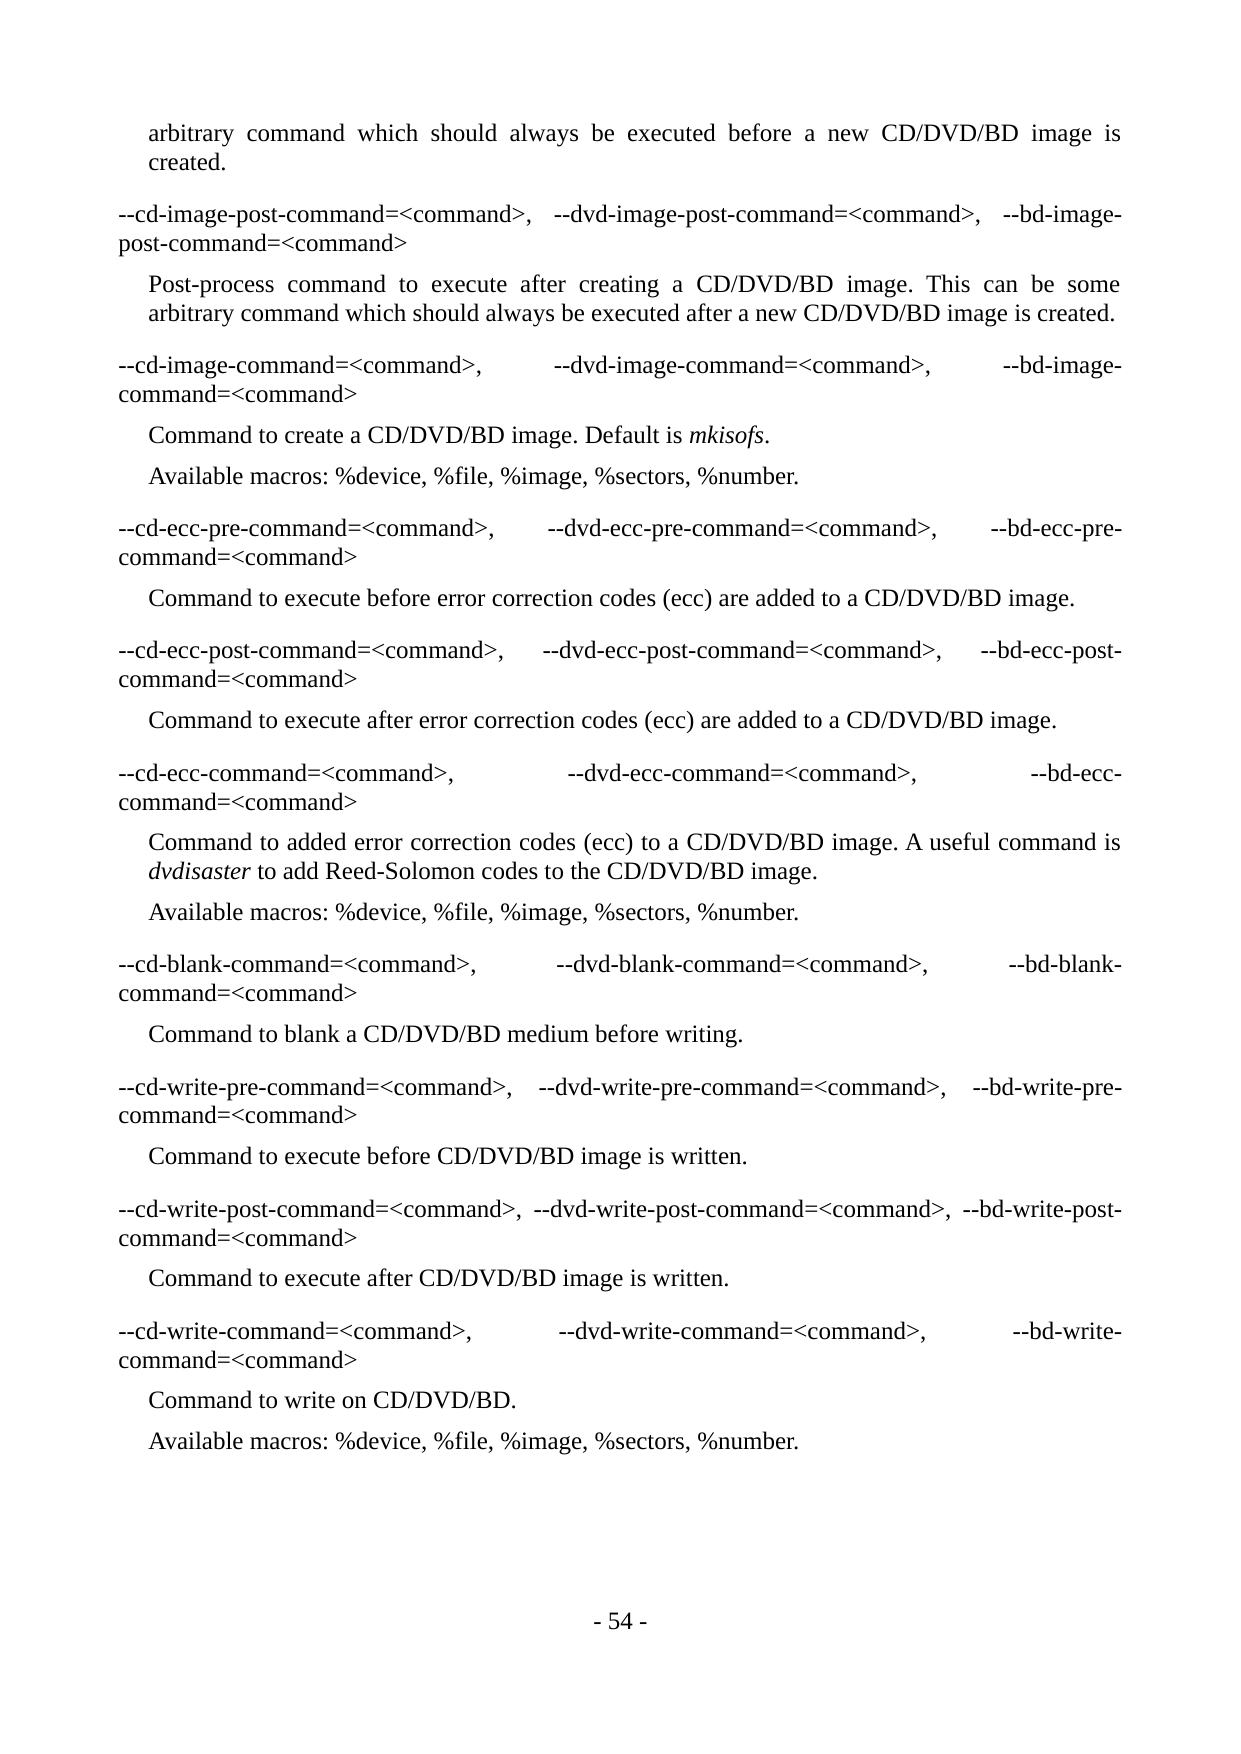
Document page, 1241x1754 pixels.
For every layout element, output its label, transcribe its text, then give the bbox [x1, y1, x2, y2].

text arbitrary command which should always be executed before a new CD/DVD/BD image is created. [148, 118, 1122, 176]
text Command to blank a CD/DVD/BD medium before writing. [148, 1019, 1122, 1048]
title --cd-write-post-command=<command>, --dvd-write-post-command=<command>, --bd-write-post-command=<command> [118, 1194, 1122, 1251]
title --cd-image-command=<command>, --dvd-image-command=<command>, --bd-image-command=<command> [118, 351, 1122, 408]
text Available macros: %device, %file, %image, %sectors, %number. [148, 1426, 1122, 1455]
text Available macros: %device, %file, %image, %sectors, %number. [148, 897, 1122, 926]
title --cd-image-post-command=<command>, --dvd-image-post-command=<command>, --bd-image-post-command=<command> [118, 199, 1122, 257]
title --cd-write-command=<command>, --dvd-write-command=<command>, --bd-write-command=<command> [118, 1316, 1122, 1373]
text Command to execute after CD/DVD/BD image is written. [148, 1263, 1122, 1292]
text Command to create a CD/DVD/BD image. Default is mkisofs. [148, 420, 1122, 449]
text Available macros: %device, %file, %image, %sectors, %number. [148, 461, 1122, 489]
text Command to write on CD/DVD/BD. [148, 1386, 1122, 1414]
text Command to execute before CD/DVD/BD image is written. [148, 1141, 1122, 1170]
text Command to execute after error correction codes (ecc) are added to a CD/DVD/BD image. [148, 705, 1122, 734]
title --cd-ecc-command=<command>, --dvd-ecc-command=<command>, --bd-ecc-command=<command> [118, 758, 1122, 815]
text Command to added error correction codes (ecc) to a CD/DVD/BD image. A useful command is dvdisaster to add Reed-Solomon codes to the CD/DVD/BD image. [148, 827, 1122, 885]
title --cd-ecc-pre-command=<command>, --dvd-ecc-pre-command=<command>, --bd-ecc-pre-command=<command> [118, 513, 1122, 571]
title --cd-write-pre-command=<command>, --dvd-write-pre-command=<command>, --bd-write-pre-command=<command> [118, 1072, 1122, 1129]
title --cd-ecc-post-command=<command>, --dvd-ecc-post-command=<command>, --bd-ecc-post-command=<command> [118, 636, 1122, 693]
title --cd‑blank-command=<command>, --dvd-blank-command=<command>, --bd-blank-command=<command> [118, 949, 1122, 1007]
text Post-process command to execute after creating a CD/DVD/BD image. This can be some arbitrary command which should always be executed after a new CD/DVD/BD image is created. [148, 269, 1122, 327]
text Command to execute before error correction codes (ecc) are added to a CD/DVD/BD image. [148, 583, 1122, 612]
